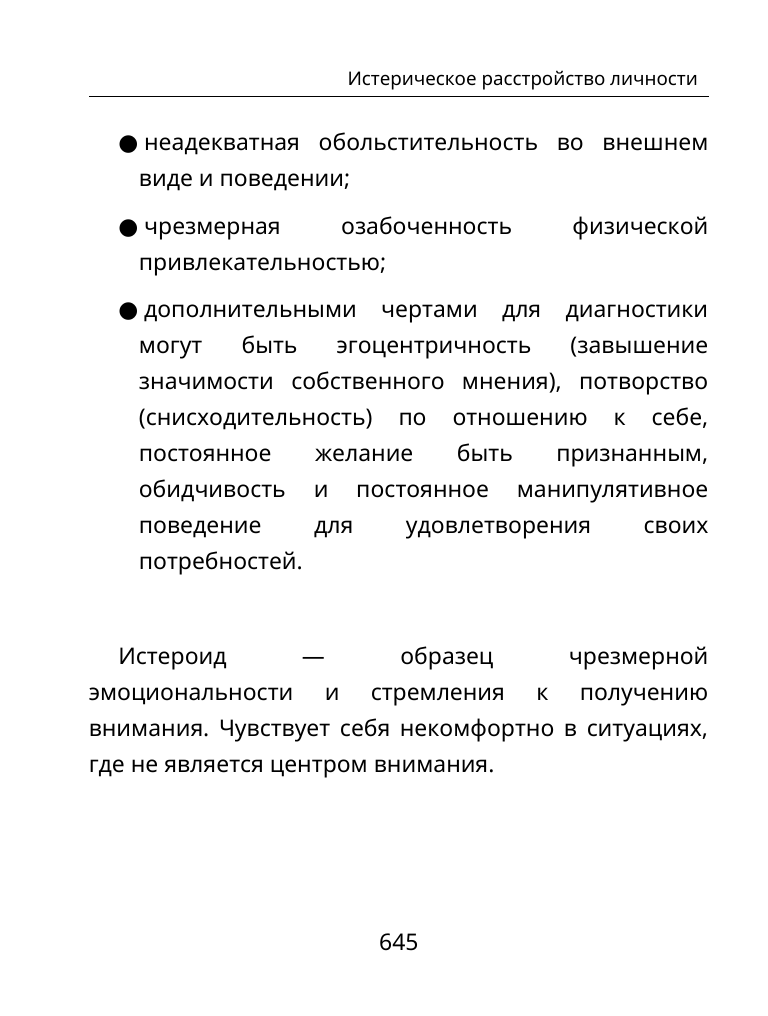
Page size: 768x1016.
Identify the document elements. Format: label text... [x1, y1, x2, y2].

list неадекватная обольстительность во внешнем виде и поведении; [118, 126, 709, 193]
text Истероид — образец чрезмерной эмоциональности и стремления к получению внимания. Чувствует себя некомфортно в ситуациях, где не является центром внимания. [88, 640, 709, 779]
list дополнительными чертами для диагностики могут быть эгоцентричность (завышение значимости собственного мнения), потворство (снисходительность) по отношению к себе, постоянное желание быть признанным, обидчивость и постоянное манипулятивное поведение для удовлетворения своих потребностей. [118, 293, 709, 576]
list чрезмерная озабоченность физической привлекательностью; [118, 210, 709, 277]
